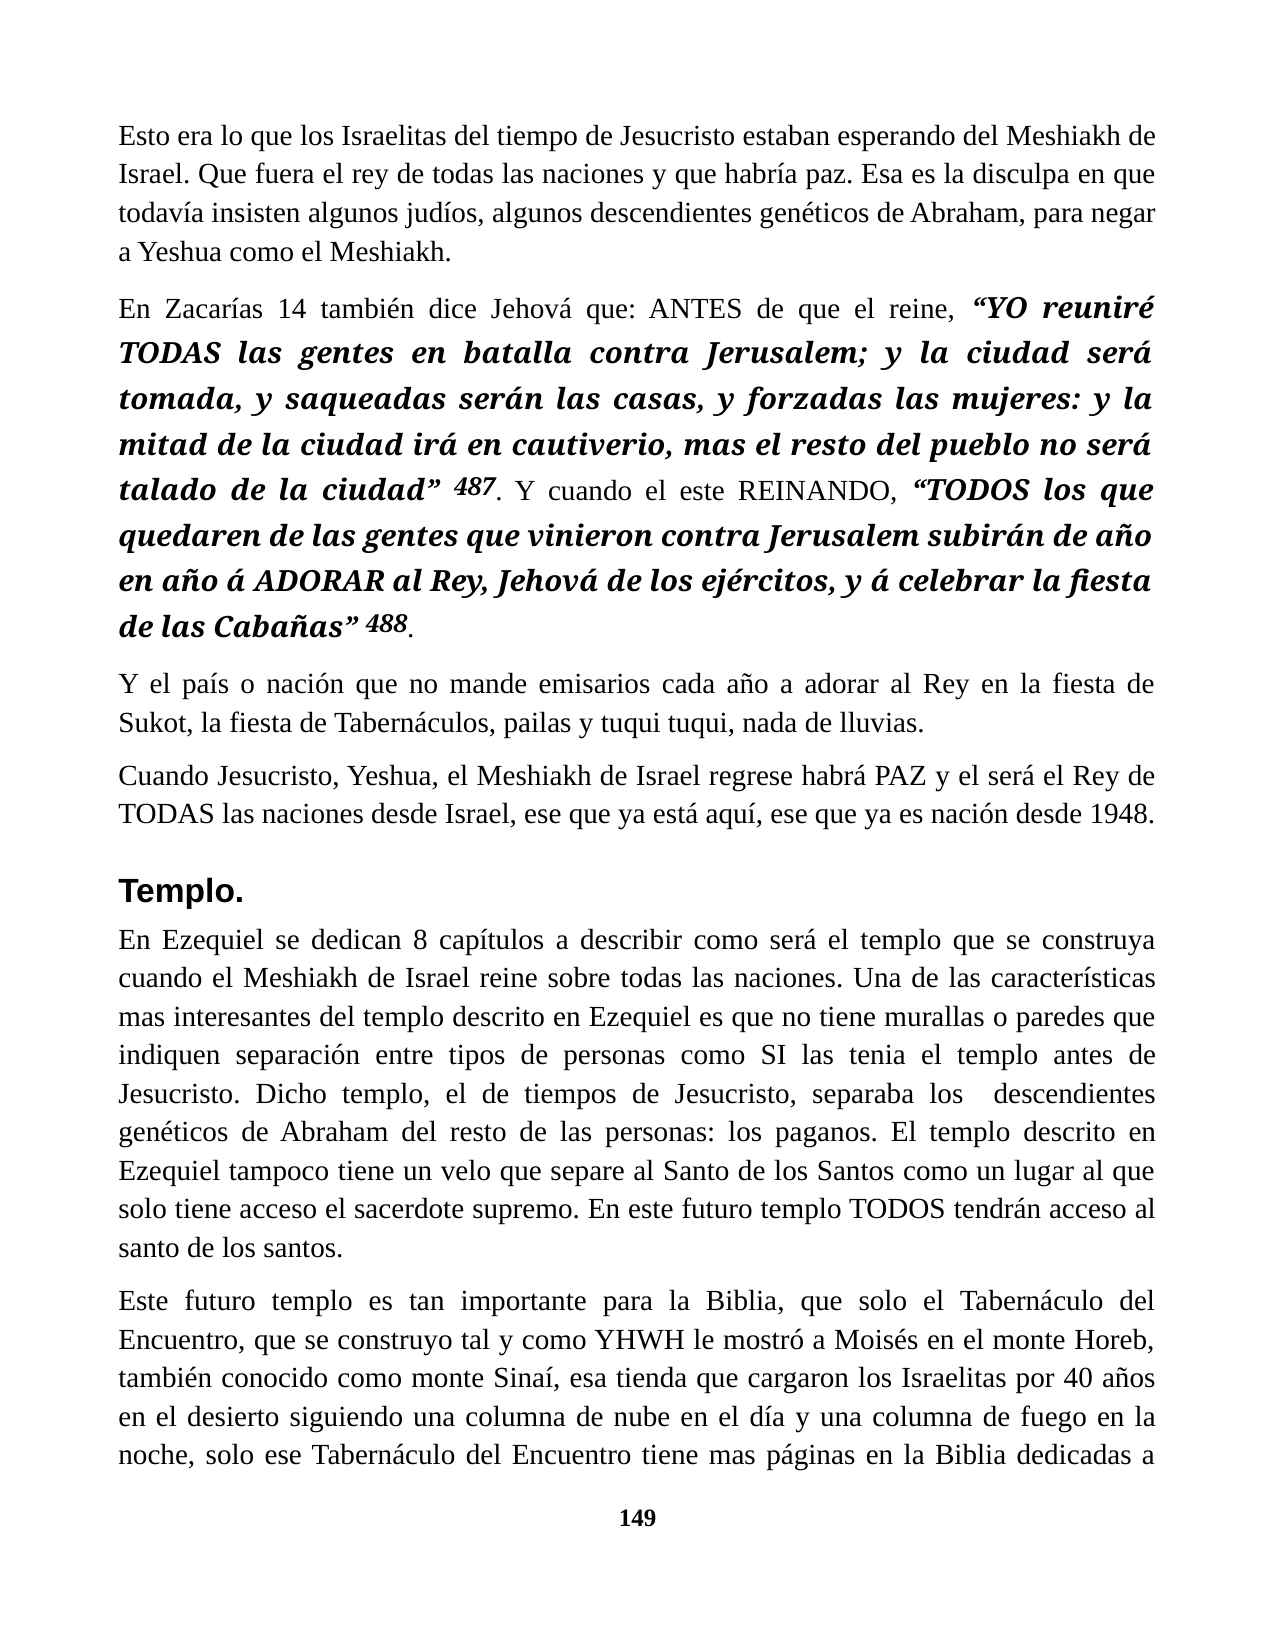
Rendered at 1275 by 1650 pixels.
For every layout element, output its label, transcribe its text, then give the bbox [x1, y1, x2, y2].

text En Ezequiel se dedican 8 capítulos a describir como será el templo que se construya cuando el Meshiakh de Israel reine sobre todas las naciones. Una de las características mas interesantes del templo descrito en Ezequiel es que no tiene murallas o paredes que indiquen separación entre tipos de personas como SI las tenia el templo antes de Jesucristo. Dicho templo, el de tiempos de Jesucristo, separaba los descendientes genéticos de Abraham del resto de las personas: los paganos. El templo descrito en Ezequiel tampoco tiene un velo que separe al Santo de los Santos como un lugar al que solo tiene acceso el sacerdote supremo. En este futuro templo TODOS tendrán acceso al santo de los santos. [118, 922, 1157, 1264]
text Y el país o nación que no mande emisarios cada año a adorar al Rey en la fiesta de Sukot, la fiesta de Tabernáculos, pailas y tuqui tuqui, nada de lluvias. [118, 666, 1157, 738]
text En Zacarías 14 también dice Jehová que: ANTES de que el reine, “YO reuniré TODAS las gentes en batalla contra Jerusalem; y la ciudad será tomada, y saqueadas serán las casas, y forzadas las mujeres: y la mitad de la ciudad irá en cautiverio, mas el resto del pueblo no será talado de la ciudad” . Y cuando el este REINANDO, “TODOS los que quedaren de las gentes que vinieron contra Jerusalem subirán de año en año á ADORAR al Rey, Jehová de los ejércitos, y á celebrar la fiesta de las Cabañas” . [118, 287, 1157, 646]
text Este futuro templo es tan importante para la Biblia, que solo el Tabernáculo del Encuentro, que se construyo tal y como YHWH le mostró a Moisés en el monte Horeb, también conocido como monte Sinaí, esa tienda que cargaron los Israelitas por 40 años en el desierto siguiendo una columna de nube en el día y una columna de fuego en la noche, solo ese Tabernáculo del Encuentro tiene mas páginas en la Biblia dedicadas a [118, 1283, 1157, 1471]
text Cuando Jesucristo, Yeshua, el Meshiakh de Israel regrese habrá PAZ y el será el Rey de TODAS las naciones desde Israel, ese que ya está aquí, ese que ya es nación desde 1948. [118, 758, 1157, 830]
text Esto era lo que los Israelitas del tiempo de Jesucristo estaban esperando del Meshiakh de Israel. Que fuera el rey de todas las naciones y que habría paz. Esa es la disculpa en que todavía insisten algunos judíos, algunos descendientes genéticos de Abraham, para negar a Yeshua como el Meshiakh. [118, 118, 1157, 267]
subtitle Templo. [118, 871, 1157, 909]
